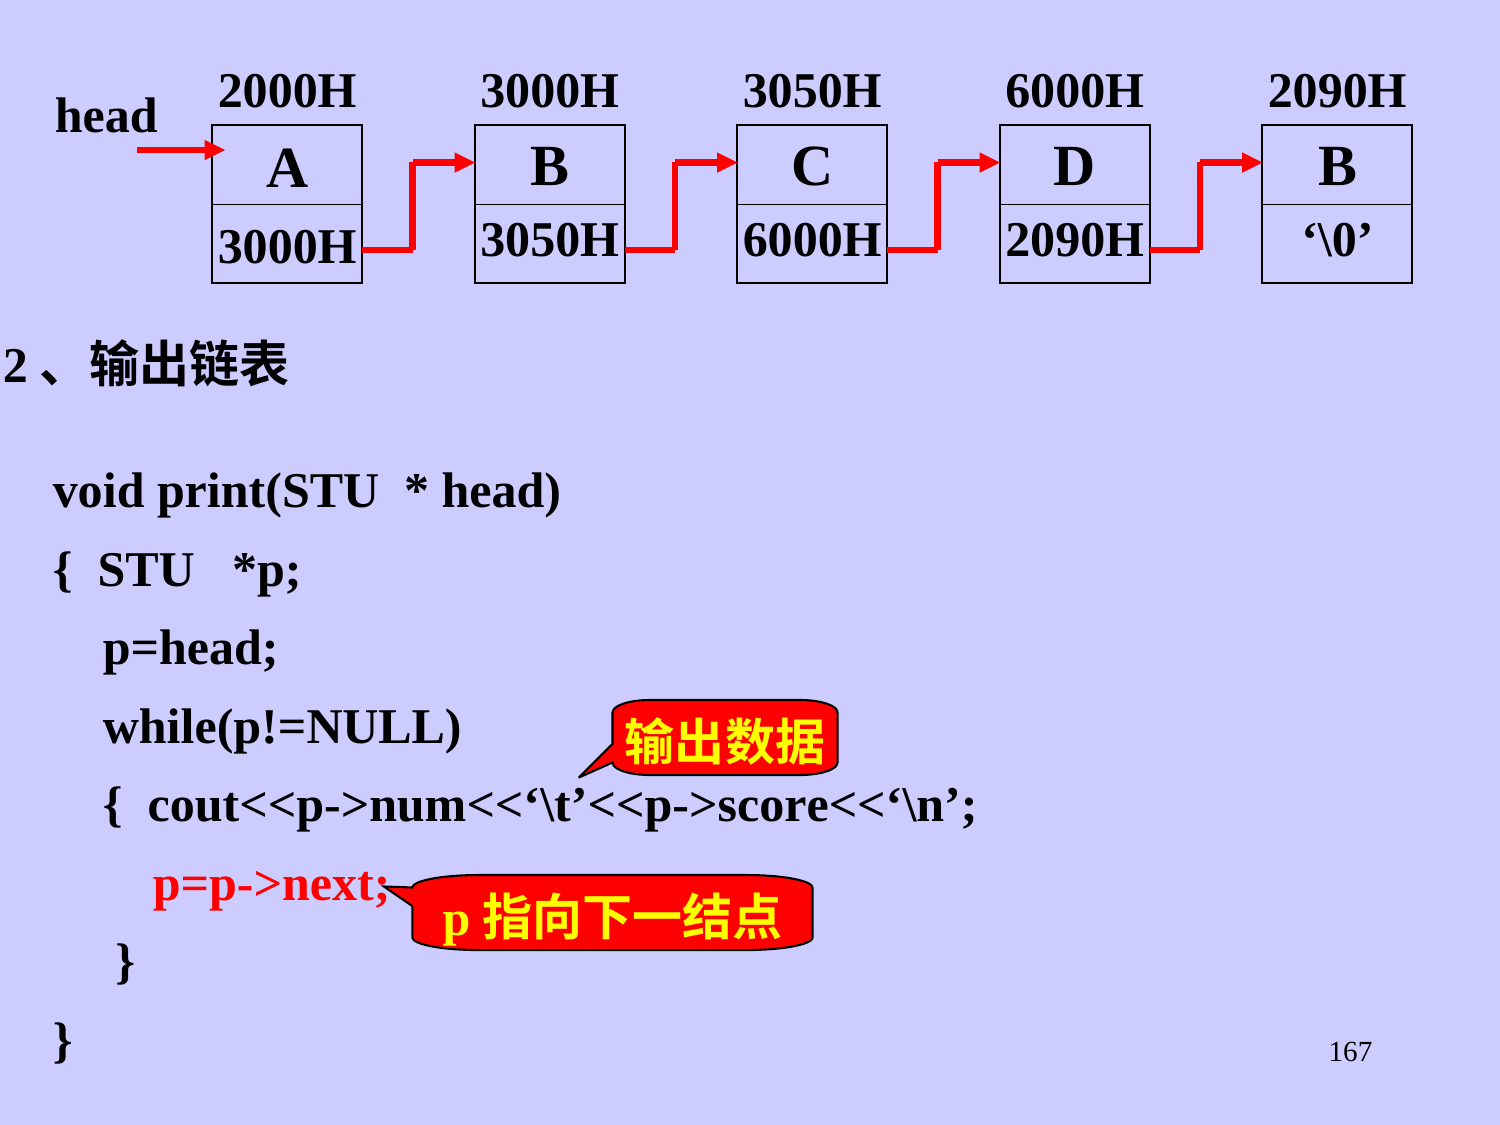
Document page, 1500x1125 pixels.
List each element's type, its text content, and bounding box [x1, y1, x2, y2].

table_cell 3050H [476, 205, 624, 282]
text_box 3000H [474, 50, 626, 120]
text_box 2090H [1262, 50, 1413, 120]
table_header B [476, 126, 624, 204]
text_box 2000H [212, 50, 363, 120]
text_box 3050H [737, 50, 888, 120]
table_cell 2090H [1001, 205, 1149, 282]
table_header D [1001, 126, 1149, 204]
text_box 2、输出链表 [0, 324, 1225, 395]
text_box 6000H [999, 50, 1151, 120]
table_header A [213, 126, 361, 204]
text_box void print(STU * head) { STU *p; p=head; while(p!=NULL) { cout<<p->num<<‘\t’<<p->score<<‘\n’; p=p->next; } } [50, 449, 1076, 1069]
table_cell ‘\0’ [1263, 205, 1411, 282]
text_box head [49, 75, 163, 145]
table_cell 6000H [738, 205, 886, 282]
table_header B [1263, 126, 1411, 204]
table_header C [738, 126, 886, 204]
table_cell 3000H [213, 205, 361, 282]
text_box p指向下一结点 [383, 875, 813, 951]
text_box 输出数据 [578, 699, 838, 778]
text_box [1074, 1025, 1388, 1101]
